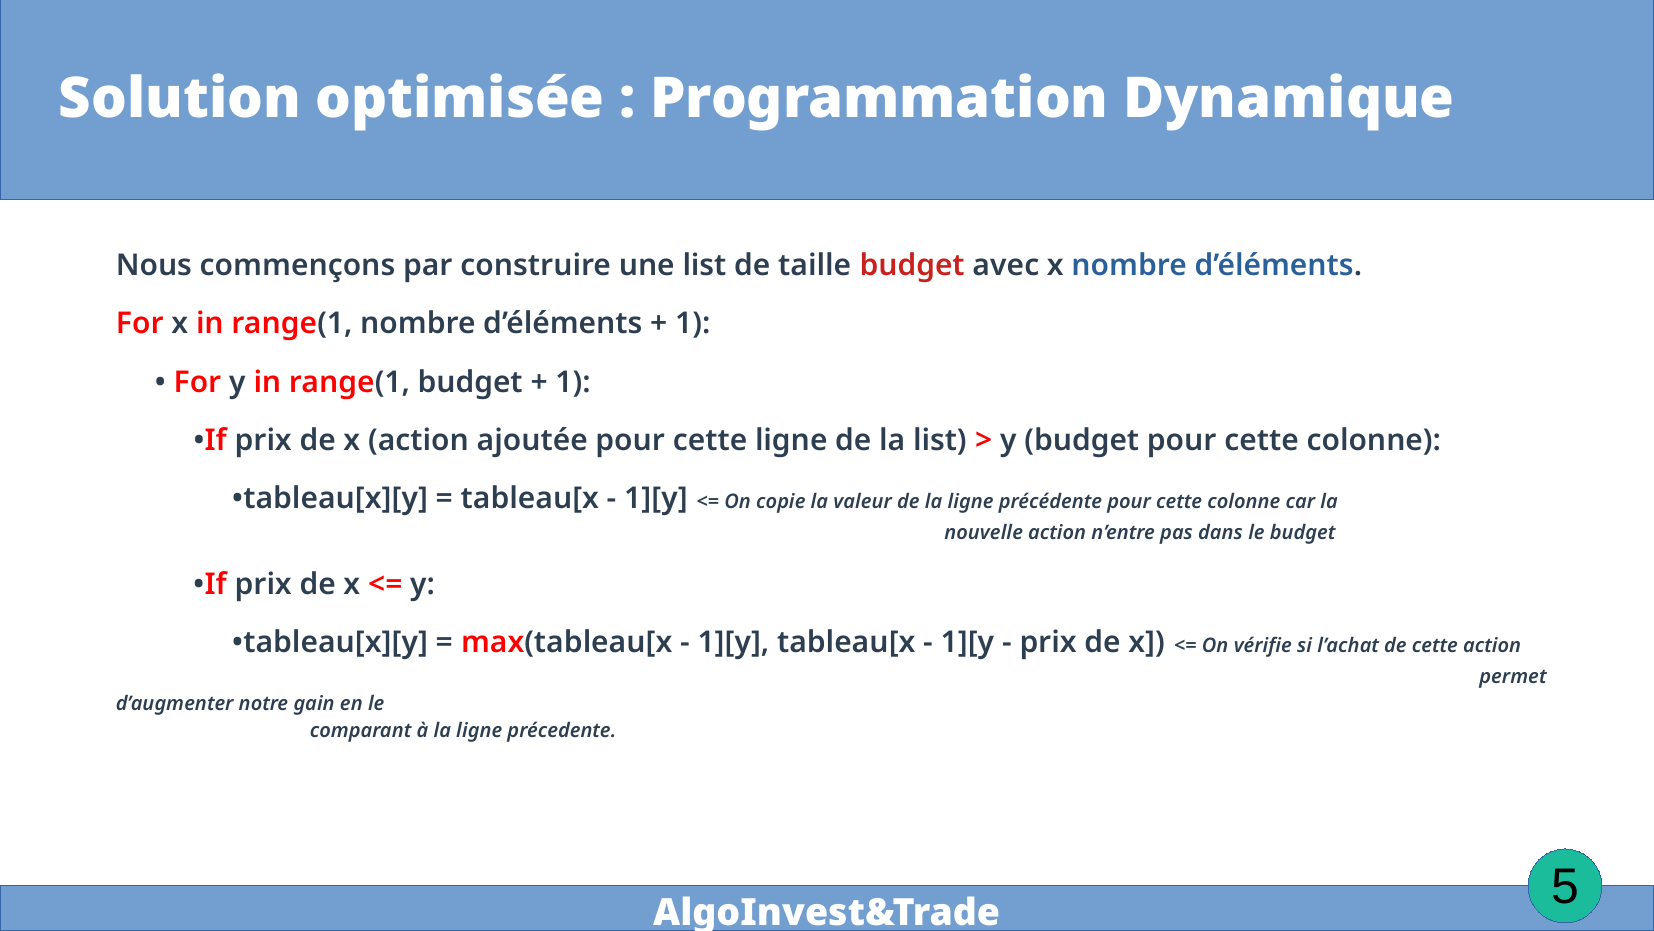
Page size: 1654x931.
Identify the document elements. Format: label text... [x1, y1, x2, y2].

list Nous commençons par construire une list de taille budget avec x nombre d’éléments. For x in range(1, nombre d’éléments + 1): • For y in range(1, budget + 1): •If prix de x (action ajoutée pour cette ligne de la list) > y (budget pour cette colonne): •tableau[x][y] = tableau[x - 1][y] <= On copie la valeur de la ligne précédente pour cette colonne car la nouvelle action n’entre pas dans le budget •If prix de x <= y: •tableau[x][y] = max(tableau[x - 1][y], tableau[x - 1][y - prix de x]) <= On vérifie si l’achat de cette action permet d’augmenter notre gain en le comparant à la ligne précedente. [59, 243, 1595, 864]
title Solution optimisée : Programmation Dynamique [59, 37, 1595, 155]
